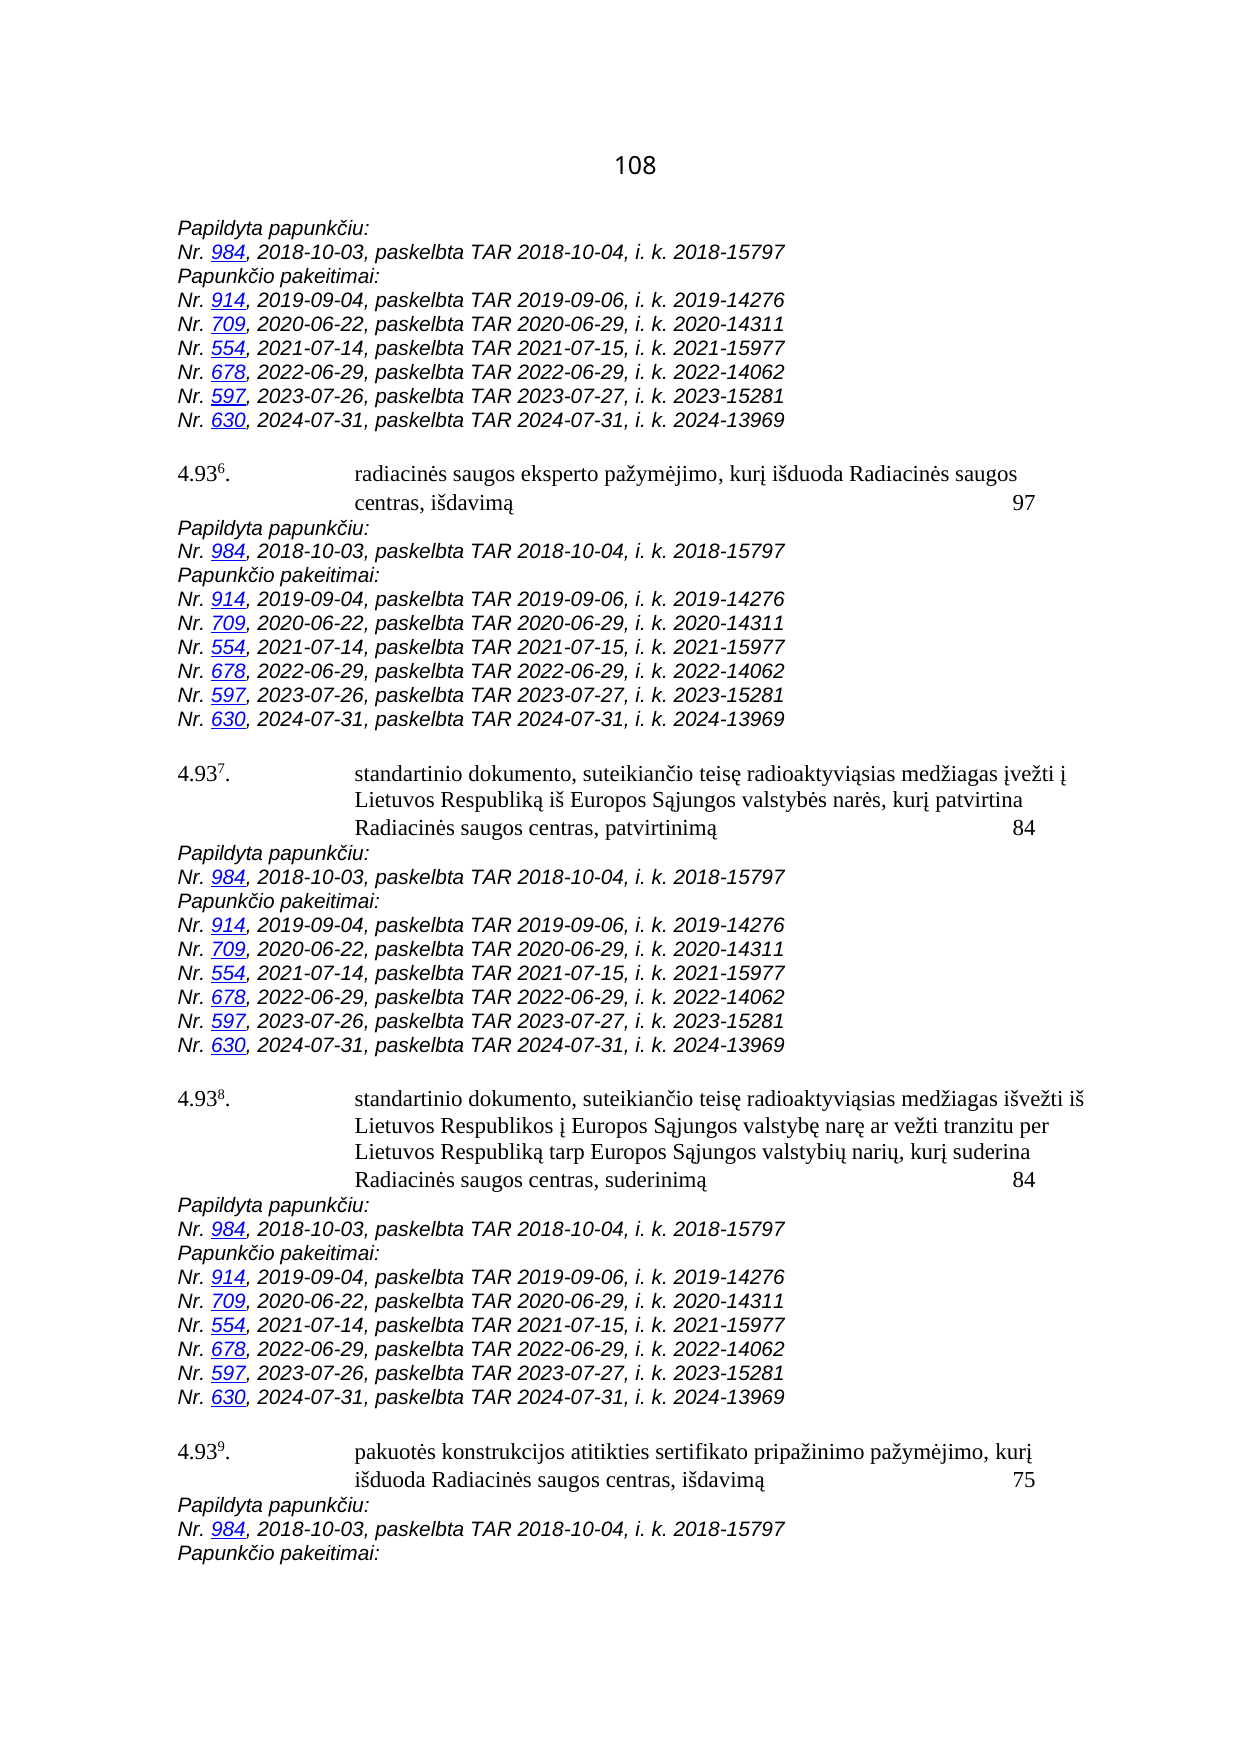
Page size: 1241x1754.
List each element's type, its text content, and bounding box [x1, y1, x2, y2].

text Papunkčio pakeitimai: [177, 1541, 1092, 1565]
text Nr. 554, 2021-07-14, paskelbta TAR 2021-07-15, i. k. 2021-15977 [177, 635, 1092, 659]
text 4.939. pakuotės konstrukcijos atitikties sertifikato pripažinimo pažymėjimo, kurį išduoda Radiacinės saugos centras, išdavimą 75 [177, 1438, 1092, 1493]
text Papildyta papunkčiu: [177, 515, 1092, 539]
text Nr. 984, 2018-10-03, paskelbta TAR 2018-10-04, i. k. 2018-15797 [177, 539, 1092, 563]
text 4.937. standartinio dokumento, suteikiančio teisę radioaktyviąsias medžiagas įvežti į Lietuvos Respubliką iš Europos Sąjungos valstybės narės, kurį patvirtina Radiacinės saugos centras, patvirtinimą 84 [177, 760, 1092, 841]
text Papildyta papunkčiu: [177, 216, 1092, 240]
text Nr. 630, 2024-07-31, paskelbta TAR 2024-07-31, i. k. 2024-13969 [177, 1033, 1092, 1057]
text Papunkčio pakeitimai: [177, 563, 1092, 587]
text Nr. 678, 2022-06-29, paskelbta TAR 2022-06-29, i. k. 2022-14062 [177, 659, 1092, 683]
text Nr. 630, 2024-07-31, paskelbta TAR 2024-07-31, i. k. 2024-13969 [177, 707, 1092, 731]
text Nr. 984, 2018-10-03, paskelbta TAR 2018-10-04, i. k. 2018-15797 [177, 1217, 1092, 1241]
text Nr. 597, 2023-07-26, paskelbta TAR 2023-07-27, i. k. 2023-15281 [177, 1009, 1092, 1033]
text Papunkčio pakeitimai: [177, 889, 1092, 913]
text Nr. 630, 2024-07-31, paskelbta TAR 2024-07-31, i. k. 2024-13969 [177, 407, 1092, 431]
text 4.938. standartinio dokumento, suteikiančio teisę radioaktyviąsias medžiagas išvežti iš Lietuvos Respublikos į Europos Sąjungos valstybę narę ar vežti tranzitu per Lietuvos Respubliką tarp Europos Sąjungos valstybių narių, kurį suderina Radiacinės saugos centras, suderinimą 84 [177, 1086, 1092, 1193]
text Nr. 709, 2020-06-22, paskelbta TAR 2020-06-29, i. k. 2020-14311 [177, 1289, 1092, 1313]
text Papildyta papunkčiu: [177, 1193, 1092, 1217]
text Papildyta papunkčiu: [177, 1493, 1092, 1517]
text Nr. 678, 2022-06-29, paskelbta TAR 2022-06-29, i. k. 2022-14062 [177, 985, 1092, 1009]
text Nr. 914, 2019-09-04, paskelbta TAR 2019-09-06, i. k. 2019-14276 [177, 913, 1092, 937]
text Nr. 554, 2021-07-14, paskelbta TAR 2021-07-15, i. k. 2021-15977 [177, 1313, 1092, 1337]
text Nr. 984, 2018-10-03, paskelbta TAR 2018-10-04, i. k. 2018-15797 [177, 240, 1092, 264]
text Nr. 597, 2023-07-26, paskelbta TAR 2023-07-27, i. k. 2023-15281 [177, 683, 1092, 707]
text Nr. 709, 2020-06-22, paskelbta TAR 2020-06-29, i. k. 2020-14311 [177, 611, 1092, 635]
text 4.936. radiacinės saugos eksperto pažymėjimo, kurį išduoda Radiacinės saugos [177, 460, 1092, 487]
text Nr. 984, 2018-10-03, paskelbta TAR 2018-10-04, i. k. 2018-15797 [177, 865, 1092, 889]
text Nr. 914, 2019-09-04, paskelbta TAR 2019-09-06, i. k. 2019-14276 [177, 1265, 1092, 1289]
text Papildyta papunkčiu: [177, 841, 1092, 865]
text Nr. 914, 2019-09-04, paskelbta TAR 2019-09-06, i. k. 2019-14276 [177, 587, 1092, 611]
text Nr. 630, 2024-07-31, paskelbta TAR 2024-07-31, i. k. 2024-13969 [177, 1385, 1092, 1409]
text Nr. 678, 2022-06-29, paskelbta TAR 2022-06-29, i. k. 2022-14062 [177, 359, 1092, 383]
text Papunkčio pakeitimai: [177, 264, 1092, 288]
text Nr. 914, 2019-09-04, paskelbta TAR 2019-09-06, i. k. 2019-14276 [177, 288, 1092, 312]
text Nr. 554, 2021-07-14, paskelbta TAR 2021-07-15, i. k. 2021-15977 [177, 961, 1092, 985]
text Nr. 597, 2023-07-26, paskelbta TAR 2023-07-27, i. k. 2023-15281 [177, 1361, 1092, 1385]
text Nr. 678, 2022-06-29, paskelbta TAR 2022-06-29, i. k. 2022-14062 [177, 1337, 1092, 1361]
text Nr. 984, 2018-10-03, paskelbta TAR 2018-10-04, i. k. 2018-15797 [177, 1517, 1092, 1541]
text centras, išdavimą 97 [177, 487, 1092, 515]
text Nr. 709, 2020-06-22, paskelbta TAR 2020-06-29, i. k. 2020-14311 [177, 312, 1092, 336]
text Nr. 554, 2021-07-14, paskelbta TAR 2021-07-15, i. k. 2021-15977 [177, 336, 1092, 359]
text Nr. 709, 2020-06-22, paskelbta TAR 2020-06-29, i. k. 2020-14311 [177, 937, 1092, 961]
text Papunkčio pakeitimai: [177, 1241, 1092, 1265]
text Nr. 597, 2023-07-26, paskelbta TAR 2023-07-27, i. k. 2023-15281 [177, 383, 1092, 407]
